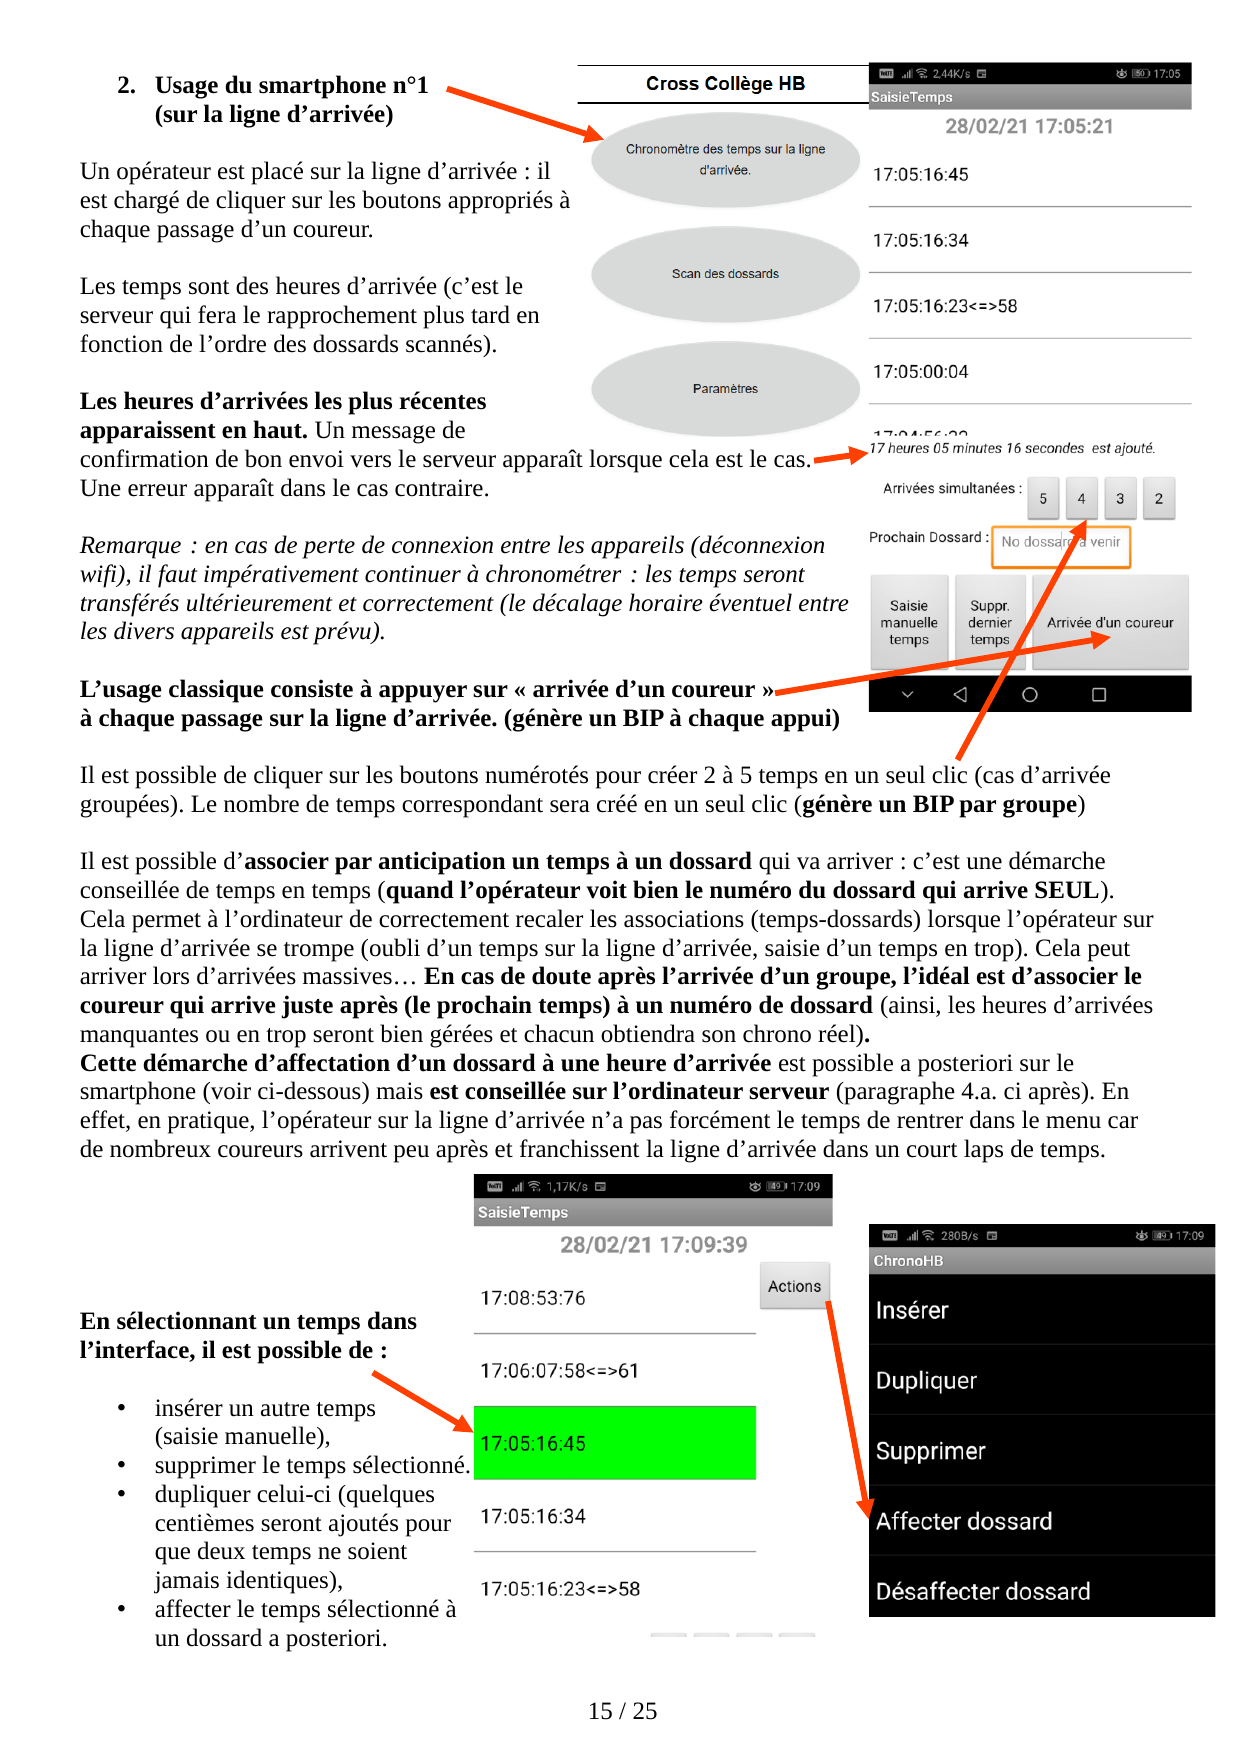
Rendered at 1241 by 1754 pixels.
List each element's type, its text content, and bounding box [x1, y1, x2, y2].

list supprimer le temps sélectionné. [117, 1450, 473, 1479]
text [833, 1306, 868, 1364]
list [833, 1450, 858, 1479]
list [849, 1393, 868, 1450]
text Cette démarche d’affectation d’un dossard à une heure d’arrivée est possible a posteriori sur le smartphone (voir ci-dessous) mais est conseillée sur l’ordinateur serveur (paragraphe 4.a. ci après). En effet, en pratique, l’opérateur sur la ligne d’arrivée n’a pas forcément le temps de rentrer dans le menu car de nombreux coureurs arrivent peu après et franchissent la ligne d’arrivée dans un court laps de temps. [79, 1048, 1165, 1163]
list [833, 1479, 868, 1594]
list [833, 1393, 852, 1450]
text [977, 712, 1165, 731]
text Les temps sont des heures d’arrivée (c’est le serveur qui fera le rapprochement plus tard en fonction de l’ordre des dossards scannés). [79, 271, 577, 358]
list affecter le temps sélectionné à un dossard a posteriori. [117, 1594, 1165, 1651]
text Les heures d’arrivées les plus récentes apparaissent en haut. Un message de confirmation de bon envoi vers le serveur apparaît lorsque cela est le cas. Une erreur apparaît dans le cas contraire. [79, 386, 868, 501]
text Il est possible d’associer par anticipation un temps à un dossard qui va arriver : c’est une démarche conseillée de temps en temps (quand l’opérateur voit bien le numéro du dossard qui arrive SEUL). Cela permet à l’ordinateur de correctement recaler les associations (temps-dossards) lorsque l’opérateur sur la ligne d’arrivée se trompe (oubli d’un temps sur la ligne d’arrivée, saisie d’un temps en trop). Cela peut arriver lors d’arrivées massives… En cas de doute après l’arrivée d’un groupe, l’idéal est d’associer le coureur qui arrive juste après (le prochain temps) à un numéro de dossard (ainsi, les heures d’arrivées manquantes ou en trop seront bien gérées et chacun obtiendra son chrono réel). [79, 846, 1165, 1048]
picture [868, 658, 1008, 712]
picture [577, 59, 1192, 712]
list dupliquer celui-ci (quelques centièmes seront ajoutés pour que deux temps ne soient jamais identiques), [117, 1479, 473, 1594]
text Un opérateur est placé sur la ligne d’arrivée : il est chargé de cliquer sur les boutons appropriés à chaque passage d’un coureur. [79, 156, 577, 243]
text L’usage classique consiste à appuyer sur « arrivée d’un coureur » à chaque passage sur la ligne d’arrivée. (génère un BIP à chaque appui) [79, 674, 979, 731]
picture [473, 1171, 833, 1637]
text Il est possible de cliquer sur les boutons numérotés pour créer 2 à 5 temps en un seul clic (cas d’arrivée groupées). Le nombre de temps correspondant sera créé en un seul clic (génère un BIP par groupe) [79, 760, 1165, 818]
text En sélectionnant un temps dans l’interface, il est possible de : [79, 1306, 473, 1364]
text Remarque : en cas de perte de connexion entre les appareils (déconnexion wifi), il faut impérativement continuer à chronométrer : les temps seront transférés ultérieurement et correctement (le décalage horaire éventuel entre les divers appareils est prévu). [79, 530, 868, 645]
list insérer un autre temps (saisie manuelle), [117, 1393, 473, 1450]
picture [868, 1220, 1216, 1617]
subtitle Usage du smartphone n°1 (sur la ligne d’arrivée) [117, 70, 577, 128]
